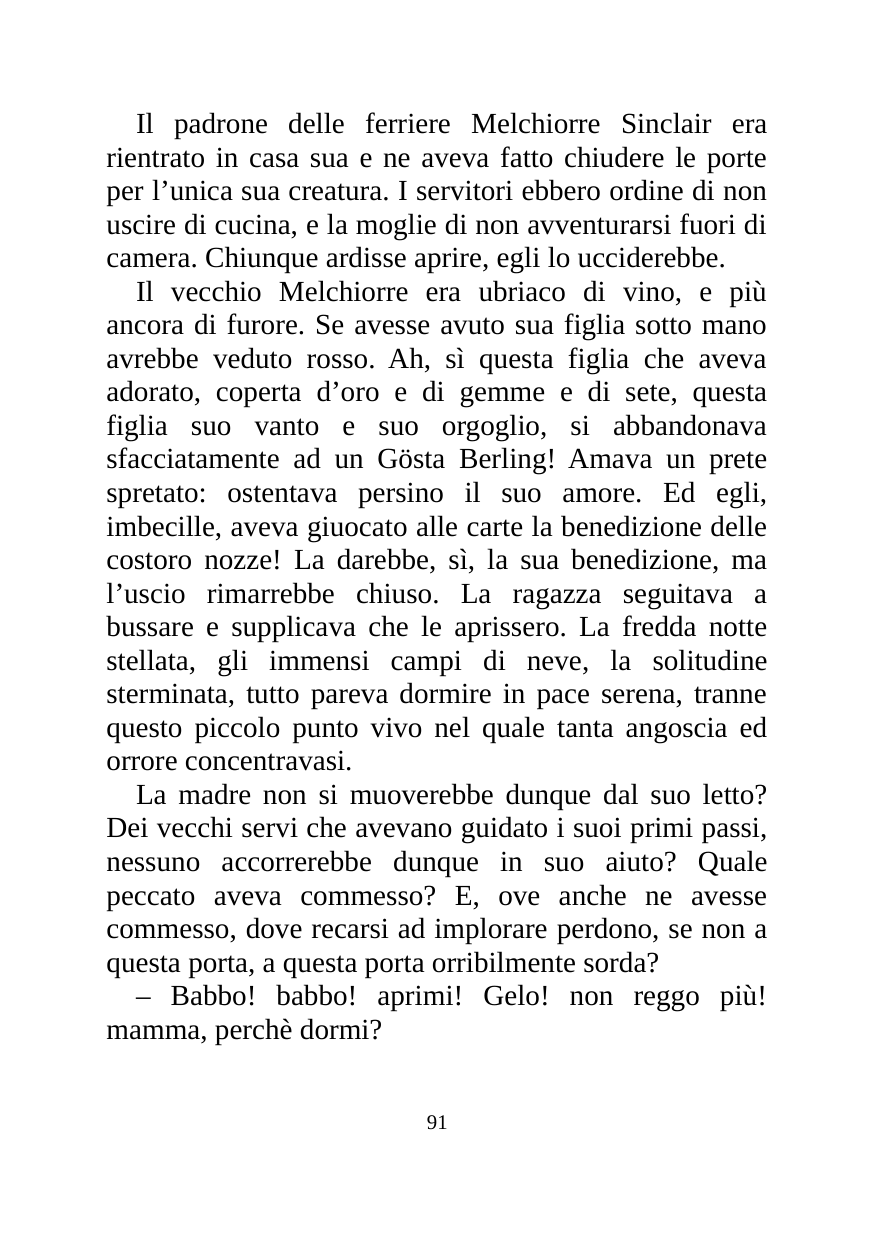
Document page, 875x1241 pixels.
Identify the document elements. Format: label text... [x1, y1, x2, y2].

text Il padrone delle ferriere Melchiorre Sinclair era rientrato in casa sua e ne aveva fatto chiudere le porte per l’unica sua creatura. I servitori ebbero ordine di non uscire di cucina, e la moglie di non avventurarsi fuori di camera. Chiunque ardisse aprire, egli lo ucciderebbe. [106, 106, 768, 274]
text Il vecchio Melchiorre era ubriaco di vino, e più ancora di furore. Se avesse avuto sua figlia sotto mano avrebbe veduto rosso. Ah, sì questa figlia che aveva adorato, coperta d’oro e di gemme e di sete, questa figlia suo vanto e suo orgoglio, si abbandonava sfacciatamente ad un Gösta Berling! Amava un prete spretato: ostentava persino il suo amore. Ed egli, imbecille, aveva giuocato alle carte la benedizione delle costoro nozze! La darebbe, sì, la sua benedizione, ma l’uscio rimarrebbe chiuso. La ragazza seguitava a bussare e supplicava che le aprissero. La fredda notte stellata, gli immensi campi di neve, la solitudine sterminata, tutto pareva dormire in pace serena, tranne questo piccolo punto vivo nel quale tanta angoscia ed orrore concentravasi. [106, 274, 768, 777]
text La madre non si muoverebbe dunque dal suo letto? Dei vecchi servi che avevano guidato i suoi primi passi, nessuno accorrerebbe dunque in suo aiuto? Quale peccato aveva commesso? E, ove anche ne avesse commesso, dove recarsi ad implorare perdono, se non a questa porta, a questa porta orribilmente sorda? [106, 777, 768, 978]
text – Babbo! babbo! aprimi! Gelo! non reggo più! mamma, perchè dormi? [106, 978, 768, 1045]
